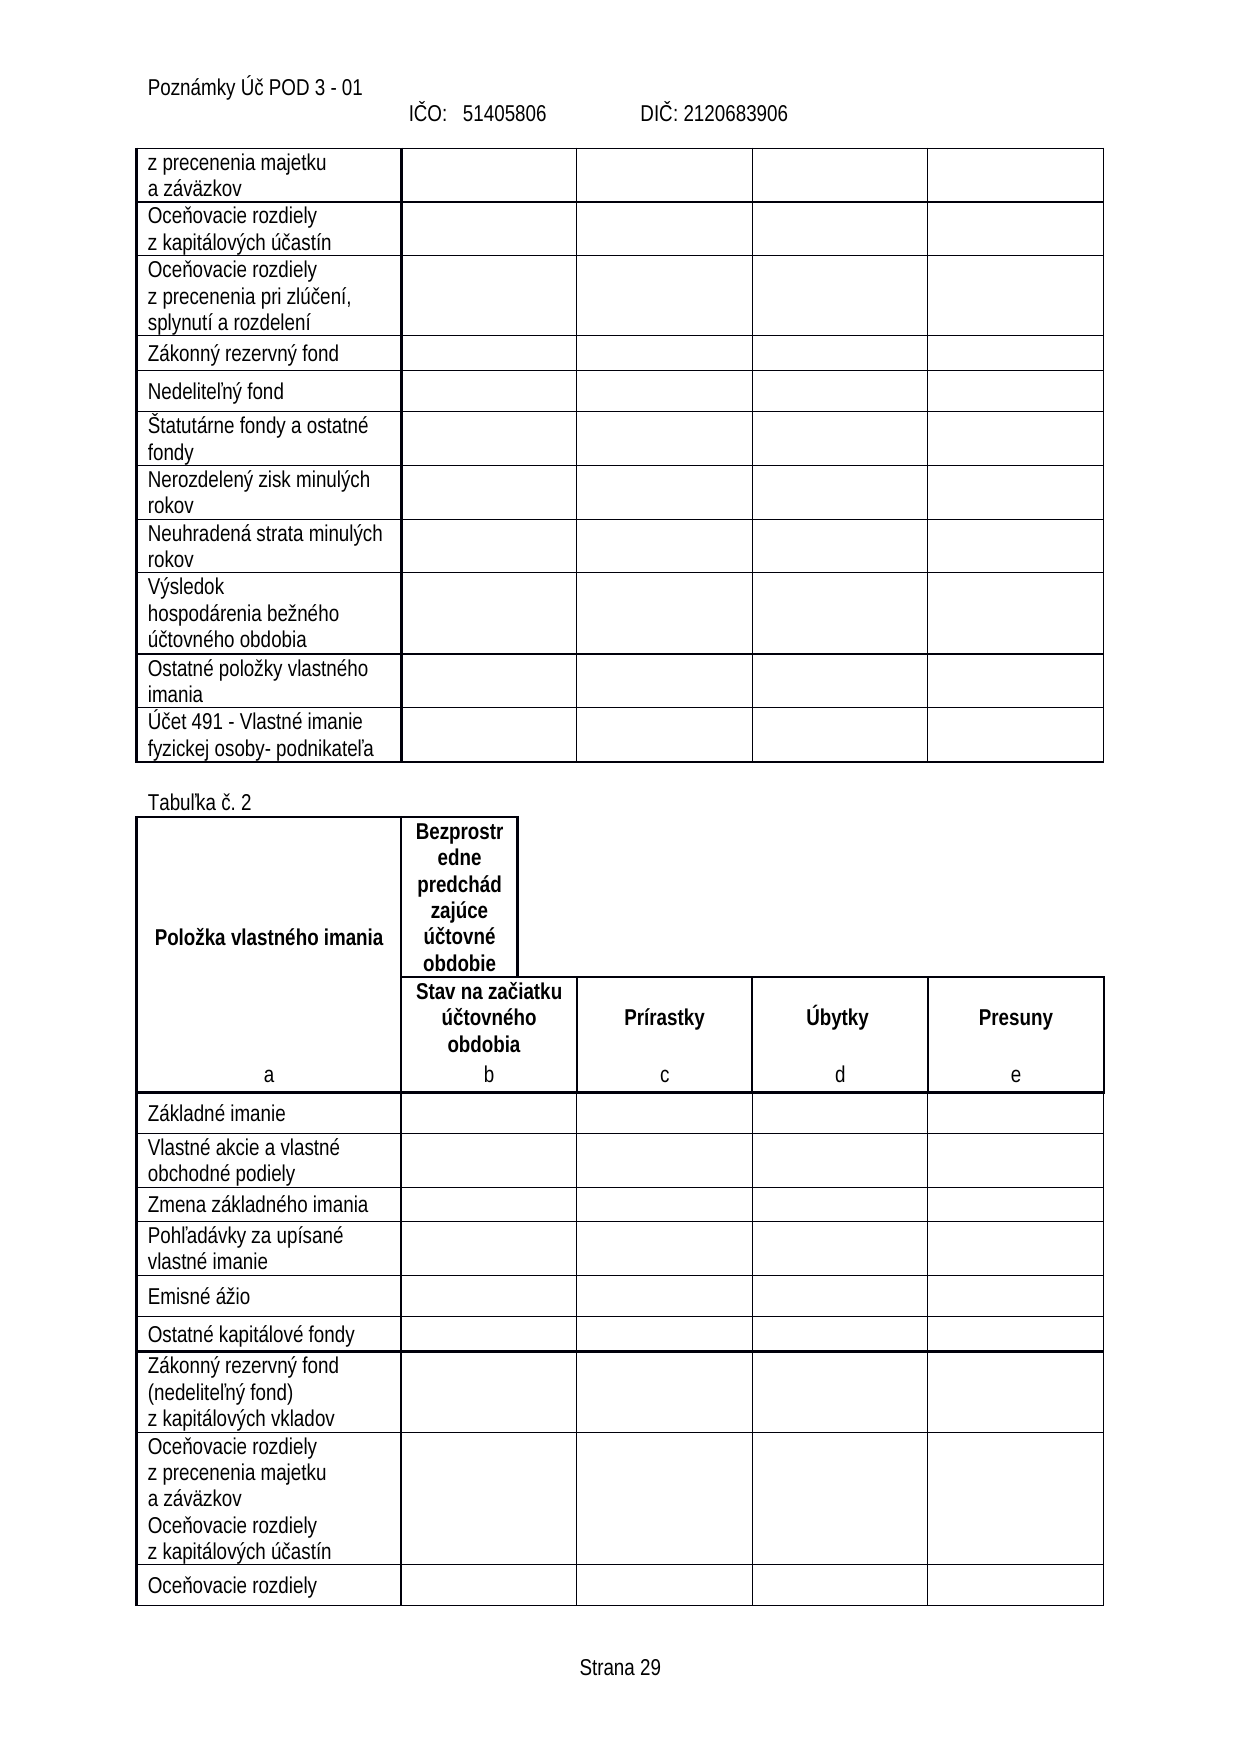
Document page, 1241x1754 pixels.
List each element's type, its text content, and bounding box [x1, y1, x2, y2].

table_cell Prírastky [578, 978, 751, 1057]
table_cell [928, 573, 1103, 652]
table_cell [403, 336, 576, 370]
table_cell c [578, 1057, 751, 1091]
table_cell Oceňovacie rozdiely z kapitálových účastín [138, 1512, 400, 1564]
table_cell [753, 1565, 927, 1605]
table_cell [577, 1222, 752, 1275]
table_cell [753, 1433, 927, 1512]
table_cell Nerozdelený zisk minulých rokov [138, 466, 400, 518]
table_header Bezprostredne predchádzajúce účtovné obdobie [402, 818, 516, 976]
table_cell [753, 256, 927, 335]
table_cell [753, 1094, 927, 1133]
table_cell [577, 412, 752, 465]
table_cell e [929, 1057, 1103, 1091]
table_cell [928, 1433, 1103, 1512]
table_cell [577, 336, 752, 370]
table_cell Emisné ážio [138, 1276, 400, 1316]
table_cell [753, 655, 927, 707]
table_cell [753, 466, 927, 518]
table_cell [577, 203, 752, 255]
table_cell [928, 1188, 1103, 1221]
table_cell [402, 1188, 576, 1221]
table_cell [403, 655, 576, 707]
table_cell a [138, 1057, 400, 1091]
table_cell Zákonný rezervný fond [138, 336, 400, 370]
table_cell Oceňovacie rozdiely z precenenia majetku a záväzkov [138, 1433, 400, 1512]
table_cell [577, 1512, 752, 1564]
table_cell [403, 466, 576, 518]
table_cell Ostatné položky vlastného imania [138, 655, 400, 707]
table_cell [928, 256, 1103, 335]
table_cell [753, 573, 927, 652]
table_cell [928, 336, 1103, 370]
table_cell [577, 655, 752, 707]
table_cell [928, 1134, 1103, 1187]
text Tabuľka č. 2 [148, 789, 1092, 816]
table_cell [577, 1094, 752, 1133]
table_cell Oceňovacie rozdiely z kapitálových účastín [138, 203, 400, 255]
table_cell [577, 149, 752, 201]
table_cell [403, 520, 576, 572]
table_cell [753, 371, 927, 411]
table_cell [753, 1188, 927, 1221]
table_cell [753, 149, 927, 201]
table_cell [928, 1565, 1103, 1605]
table_cell [928, 1276, 1103, 1316]
table_cell [402, 1134, 576, 1187]
table_cell Pohľadávky za upísané vlastné imanie [138, 1222, 400, 1275]
table_cell [753, 1512, 927, 1564]
table_cell [928, 149, 1103, 201]
table_cell [403, 708, 576, 761]
table_cell [402, 1512, 576, 1564]
table_cell [403, 371, 576, 411]
table_cell [928, 1317, 1103, 1350]
table_cell Zmena základného imania [138, 1188, 400, 1221]
table_header Položka vlastného imania [138, 818, 400, 1057]
table_cell [928, 708, 1103, 761]
table_cell [928, 1222, 1103, 1275]
table_cell [753, 203, 927, 255]
table_cell [577, 1188, 752, 1221]
table_cell [753, 708, 927, 761]
table_cell [577, 708, 752, 761]
table_cell [577, 1565, 752, 1605]
table_cell [403, 149, 576, 201]
table_cell [577, 371, 752, 411]
table_cell [928, 1094, 1103, 1133]
table_cell [577, 1353, 752, 1432]
table_cell [577, 1433, 752, 1512]
table_cell [402, 1222, 576, 1275]
table_cell [928, 1512, 1103, 1564]
table_cell [402, 1317, 576, 1350]
table_cell [753, 412, 927, 465]
table_cell [928, 520, 1103, 572]
table_cell [577, 466, 752, 518]
table_cell [753, 1222, 927, 1275]
table_cell [753, 1134, 927, 1187]
table_header [519, 816, 1104, 976]
table_cell [402, 1094, 576, 1133]
table_cell Účet 491 - Vlastné imanie fyzickej osoby- podnikateľa [138, 708, 400, 761]
table_cell Základné imanie [138, 1094, 400, 1133]
table_cell [928, 203, 1103, 255]
table_cell [928, 371, 1103, 411]
table_cell Ostatné kapitálové fondy [138, 1317, 400, 1350]
table_cell Výsledok hospodárenia bežného účtovného obdobia [138, 573, 400, 652]
table_cell [928, 655, 1103, 707]
table_cell [753, 1276, 927, 1316]
table_cell [402, 1276, 576, 1316]
table_cell [577, 573, 752, 652]
table_cell Úbytky [753, 978, 927, 1057]
table_cell [403, 203, 576, 255]
table_cell [753, 1353, 927, 1432]
table_cell [577, 1134, 752, 1187]
table_cell Zákonný rezervný fond (nedeliteľný fond) z kapitálových vkladov [138, 1353, 400, 1432]
table_cell [577, 1317, 752, 1350]
table_cell [753, 520, 927, 572]
table_cell [753, 1317, 927, 1350]
table_cell [402, 1565, 576, 1605]
table_cell Neuhradená strata minulých rokov [138, 520, 400, 572]
table_cell [402, 1433, 576, 1512]
table_cell [403, 573, 576, 652]
table_cell d [753, 1057, 927, 1091]
table_cell Stav na začiatku účtovného obdobia [402, 978, 576, 1057]
table_cell [928, 412, 1103, 465]
table_cell Štatutárne fondy a ostatné fondy [138, 412, 400, 465]
table_cell [403, 256, 576, 335]
table_cell [577, 1276, 752, 1316]
table_cell Nedeliteľný fond [138, 371, 400, 411]
table_cell b [402, 1057, 576, 1091]
table_cell [928, 1353, 1103, 1432]
table_cell [928, 466, 1103, 518]
table_cell Oceňovacie rozdiely z precenenia pri zlúčení, splynutí a rozdelení [138, 256, 400, 335]
table_cell Oceňovacie rozdiely [138, 1565, 400, 1605]
table_cell [577, 520, 752, 572]
table_cell [402, 1353, 576, 1432]
table_cell [403, 412, 576, 465]
table_cell Presuny [929, 978, 1103, 1057]
table_cell Vlastné akcie a vlastné obchodné podiely [138, 1134, 400, 1187]
table_cell [753, 336, 927, 370]
table_cell z precenenia majetku a záväzkov [138, 149, 400, 201]
table_cell [577, 256, 752, 335]
